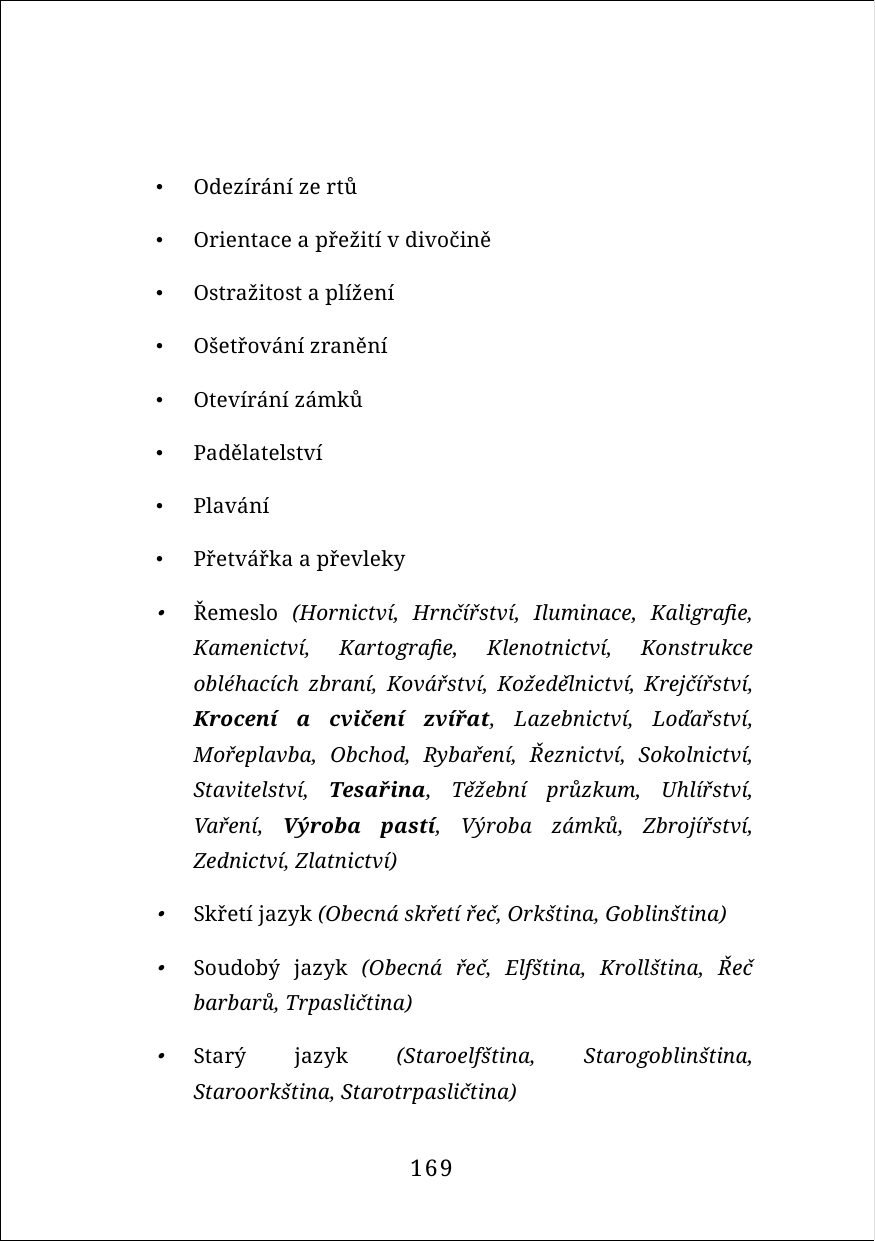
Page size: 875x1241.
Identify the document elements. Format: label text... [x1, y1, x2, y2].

list Padělatelství [156, 438, 756, 466]
list Soudobý jazyk (Obecná řeč, Elfština, Krollština, Řeč barbarů, Trpasličtina) [156, 953, 756, 1017]
list Plavání [156, 491, 756, 519]
list Odezírání ze rtů [156, 172, 756, 200]
list Starý jazyk (Staroelfština, Starogoblinština, Staroorkština, Starotrpasličtina) [156, 1041, 756, 1105]
list Skřetí jazyk (Obecná skřetí řeč, Orkština, Goblinština) [156, 899, 756, 928]
list Otevírání zámků [156, 385, 756, 413]
list Orientace a přežití v divočině [156, 225, 756, 253]
list Ostražitost a plížení [156, 278, 756, 307]
list Přetvářka a převleky [156, 544, 756, 573]
list Ošetřování zranění [156, 331, 756, 360]
list Řemeslo (Hornictví, Hrnčířství, Iluminace, Kaligrafie, Kamenictví, Kartografie, Klenotnictví, Konstrukce obléhacích zbraní, Kovářství, Kožedělnictví, Krejčířství, Krocení a cvičení zvířat, Lazebnictví, Loďařství, Mořeplavba, Obchod, Rybaření, Řeznictví, Sokolnictví, Stavitelství, Tesařina, Těžební průzkum, Uhlířství, Vaření, Výroba pastí, Výroba zámků, Zbrojířství, Zednictví, Zlatnictví) [156, 598, 756, 875]
